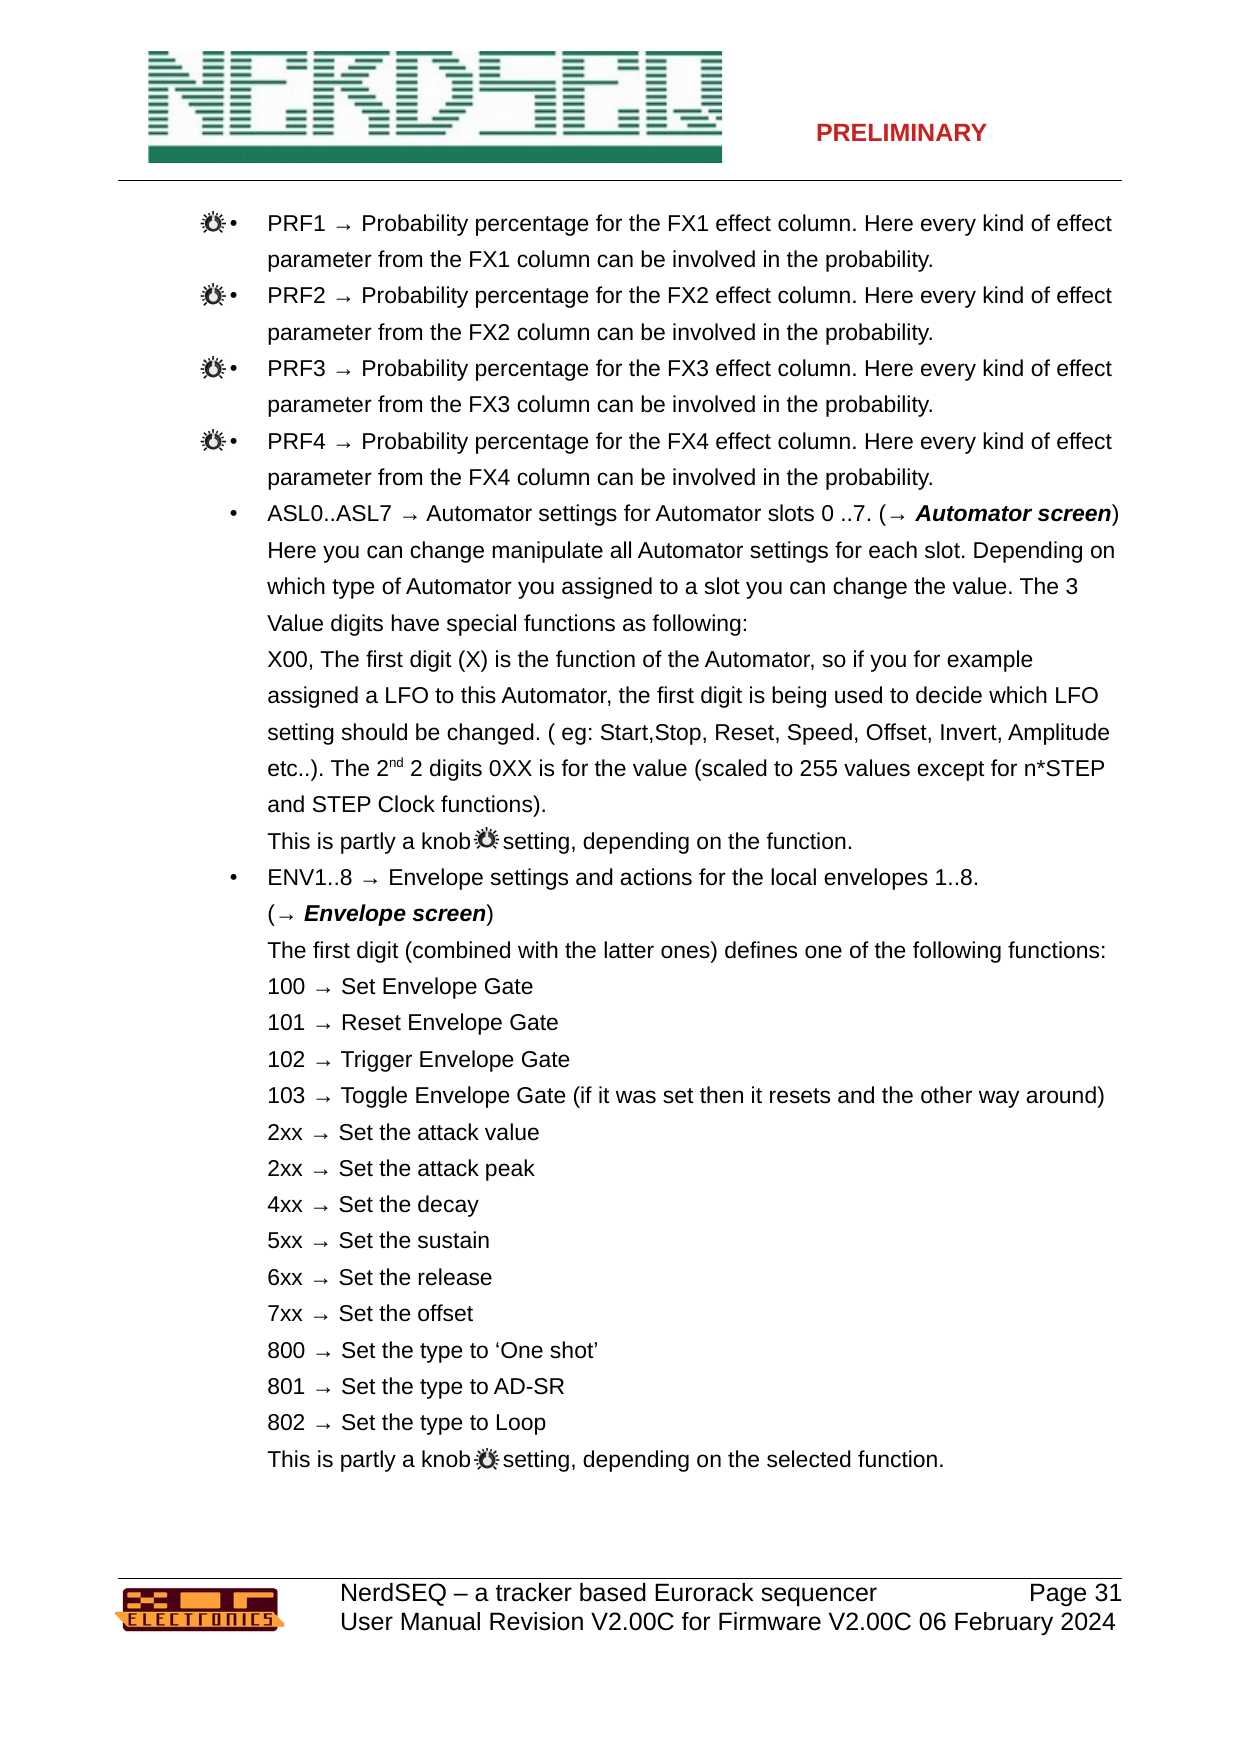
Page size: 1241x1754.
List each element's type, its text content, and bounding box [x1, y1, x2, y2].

list This is partly a knob setting, depending on the function. [229, 828, 1122, 854]
picture [200, 356, 226, 382]
picture [474, 1448, 500, 1473]
list PRF4 → Probability percentage for the FX4 effect column. Here every kind of effect parameter from the FX4 column can be involved in the probability. [229, 428, 1122, 490]
list PRF3 → Probability percentage for the FX3 effect column. Here every kind of effect parameter from the FX3 column can be involved in the probability. [229, 355, 1122, 418]
picture [148, 51, 723, 163]
list 5xx → Set the sustain 6xx → Set the release 7xx → Set the offset 800 → Set the type to ‘One shot’ [229, 1227, 1122, 1363]
list ASL0..ASL7 → Automator settings for Automator slots 0 ..7. (→ Automator screen) Here you can change manipulate all Automator settings for each slot. Depending on which type of Automator you assigned to a slot you can change the value. The 3 Value digits have special functions as following: [229, 500, 1122, 636]
list This is partly a knob setting, depending on the selected function. [229, 1446, 1122, 1472]
list 802 → Set the type to Loop [229, 1409, 1122, 1436]
list 801 → Set the type to AD-SR [229, 1373, 1122, 1399]
list 100 → Set Envelope Gate 101 → Reset Envelope Gate 102 → Trigger Envelope Gate 103 → Toggle Envelope Gate (if it was set then it resets and the other way around) 2xx → Set the attack value 2xx → Set the attack peak [229, 973, 1122, 1181]
picture [200, 429, 226, 454]
list (→ Envelope screen) [229, 900, 1122, 927]
picture [200, 211, 226, 236]
picture [115, 1584, 285, 1634]
picture [473, 827, 500, 852]
list The first digit (combined with the latter ones) defines one of the following functions: [229, 937, 1122, 963]
list X00, The first digit (X) is the function of the Automator, so if you for example assigned a LFO to this Automator, the first digit is being used to decide which LFO setting should be changed. ( eg: Start,Stop, Reset, Speed, Offset, Invert, Amplitude etc..). The 2nd 2 digits 0XX is for the value (scaled to 255 values except for n*STEP and STEP Clock functions). [229, 646, 1122, 818]
list PRF2 → Probability percentage for the FX2 effect column. Here every kind of effect parameter from the FX2 column can be involved in the probability. [229, 282, 1122, 345]
list PRF1 → Probability percentage for the FX1 effect column. Here every kind of effect parameter from the FX1 column can be involved in the probability. [229, 209, 1122, 272]
list ENV1..8 → Envelope settings and actions for the local envelopes 1..8. [229, 864, 1122, 890]
list 4xx → Set the decay [229, 1191, 1122, 1217]
picture [200, 283, 226, 309]
